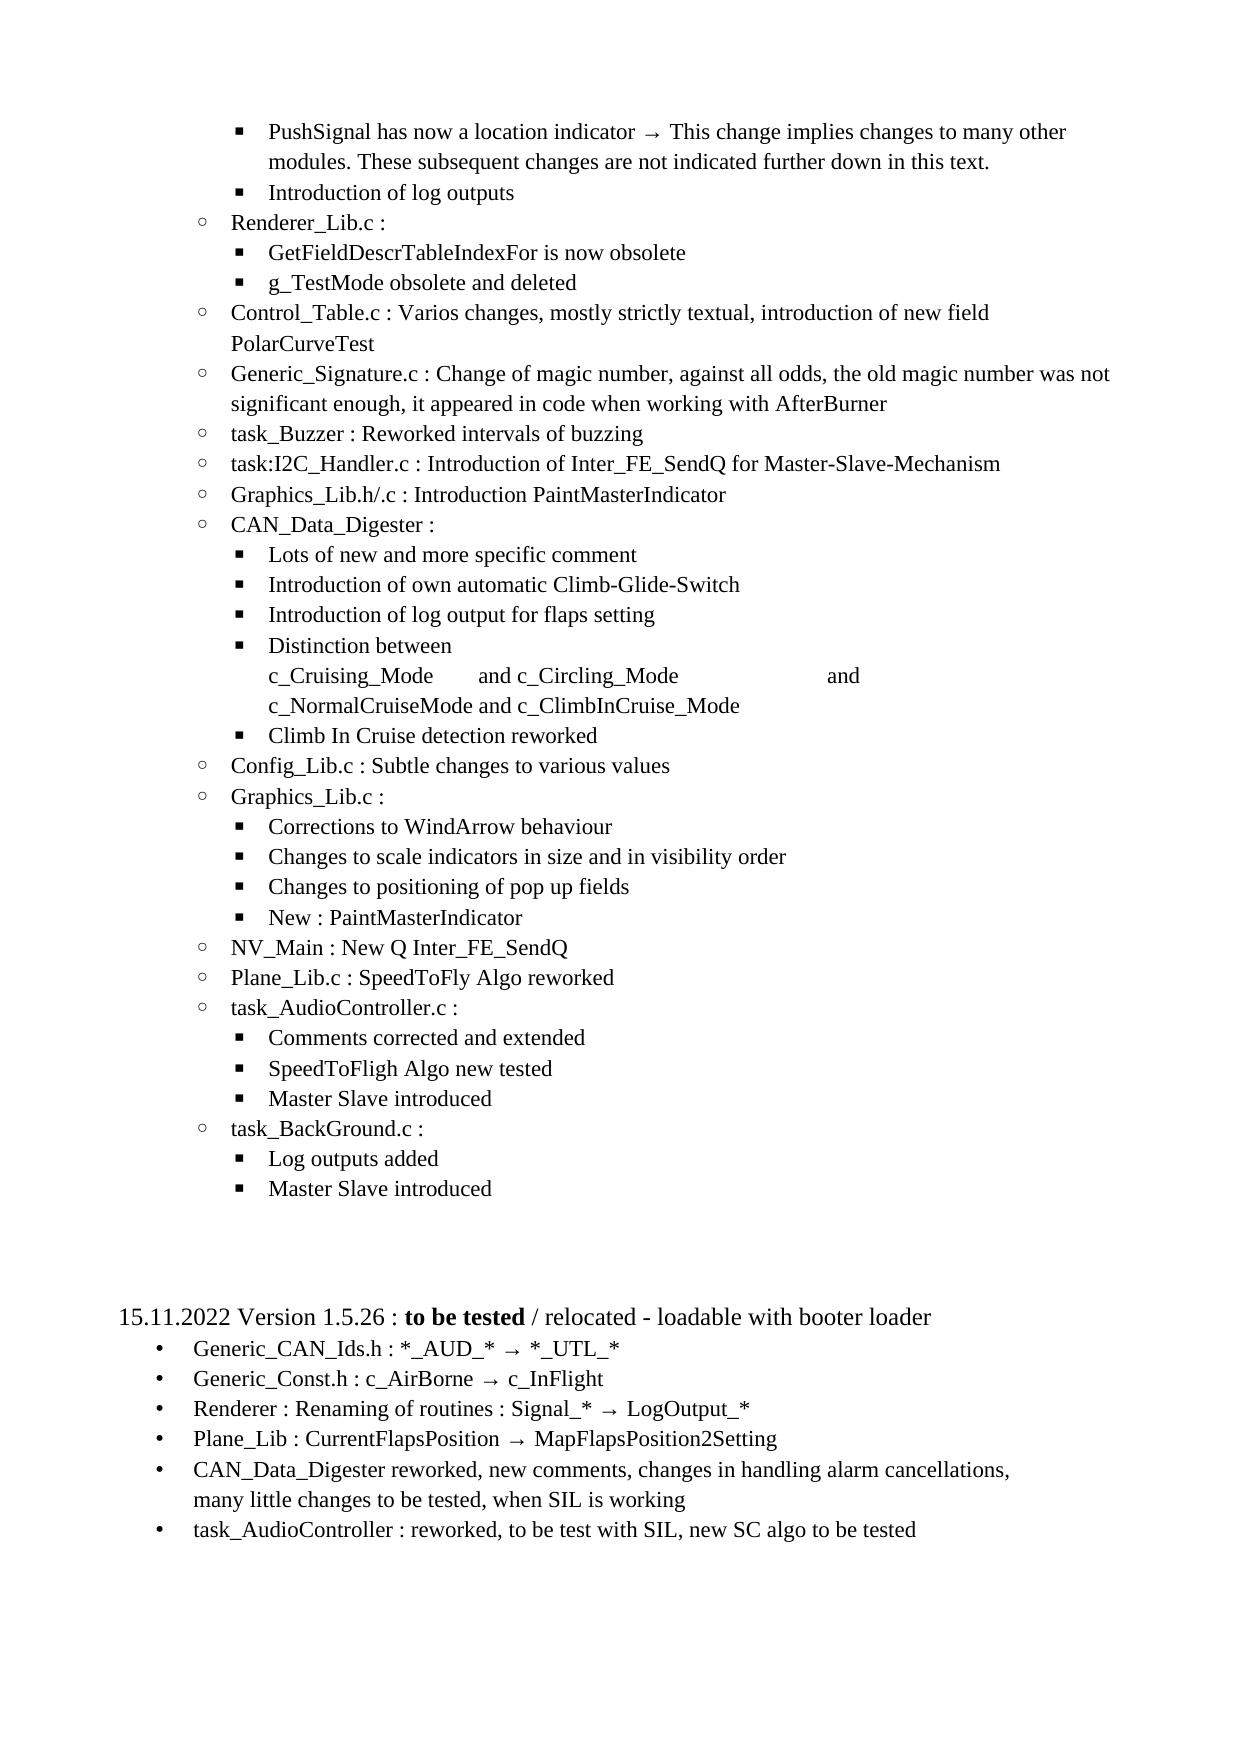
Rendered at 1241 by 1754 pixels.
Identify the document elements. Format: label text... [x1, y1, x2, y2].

list task:I2C_Handler.c : Introduction of Inter_FE_SendQ for Master-Slave-Mechanism [193, 450, 1122, 477]
list g_TestMode obsolete and deleted [231, 269, 1122, 296]
list Generic_Const.h : c_AirBorne → c_InFlight [156, 1365, 1122, 1391]
list Climb In Cruise detection reworked [231, 722, 1122, 749]
list Distinction between c_Cruising_Mode and c_Circling_Mode and c_NormalCruiseMode and c_ClimbInCruise_Mode [231, 632, 1122, 718]
list Master Slave introduced [231, 1175, 1122, 1202]
list task_AudioController : reworked, to be test with SIL, new SC algo to be tested [156, 1516, 1122, 1542]
list task_AudioController.c : [193, 994, 1122, 1021]
list Renderer_Lib.c : [193, 209, 1122, 235]
text 15.11.2022 Version 1.5.26 : to be tested / relocated - loadable with booter loader [118, 1302, 1122, 1331]
list Introduction of log output for flaps setting [231, 601, 1122, 628]
list PushSignal has now a location indicator → This change implies changes to many other modules. These subsequent changes are not indicated further down in this text. [231, 118, 1122, 175]
list Generic_CAN_Ids.h : *_AUD_* → *_UTL_* [156, 1335, 1122, 1361]
list Changes to positioning of pop up fields [231, 873, 1122, 900]
list SpeedToFligh Algo new tested [231, 1054, 1122, 1081]
list Comments corrected and extended [231, 1024, 1122, 1051]
list GetFieldDescrTableIndexFor is now obsolete [231, 239, 1122, 265]
list task_Buzzer : Reworked intervals of buzzing [193, 420, 1122, 447]
list Renderer : Renaming of routines : Signal_* → LogOutput_* [156, 1395, 1122, 1422]
list Generic_Signature.c : Change of magic number, against all odds, the old magic number was not significant enough, it appeared in code when working with AfterBurner [193, 360, 1122, 416]
list New : PaintMasterIndicator [231, 903, 1122, 930]
list Plane_Lib.c : SpeedToFly Algo reworked [193, 964, 1122, 990]
list Graphics_Lib.c : [193, 783, 1122, 809]
list Master Slave introduced [231, 1085, 1122, 1111]
list Plane_Lib : CurrentFlapsPosition → MapFlapsPosition2Setting [156, 1426, 1122, 1452]
list CAN_Data_Digester : [193, 511, 1122, 537]
list task_BackGround.c : [193, 1115, 1122, 1141]
list Control_Table.c : Varios changes, mostly strictly textual, introduction of new field PolarCurveTest [193, 299, 1122, 356]
list Corrections to WindArrow behaviour [231, 813, 1122, 839]
list Introduction of log outputs [231, 178, 1122, 205]
list Log outputs added [231, 1145, 1122, 1172]
list Introduction of own automatic Climb-Glide-Switch [231, 571, 1122, 598]
list Lots of new and more specific comment [231, 541, 1122, 567]
list Config_Lib.c : Subtle changes to various values [193, 752, 1122, 779]
list CAN_Data_Digester reworked, new comments, changes in handling alarm cancellations, many little changes to be tested, when SIL is working [156, 1456, 1122, 1512]
list Graphics_Lib.h/.c : Introduction PaintMasterIndicator [193, 481, 1122, 507]
list NV_Main : New Q Inter_FE_SendQ [193, 934, 1122, 960]
list Changes to scale indicators in size and in visibility order [231, 843, 1122, 869]
